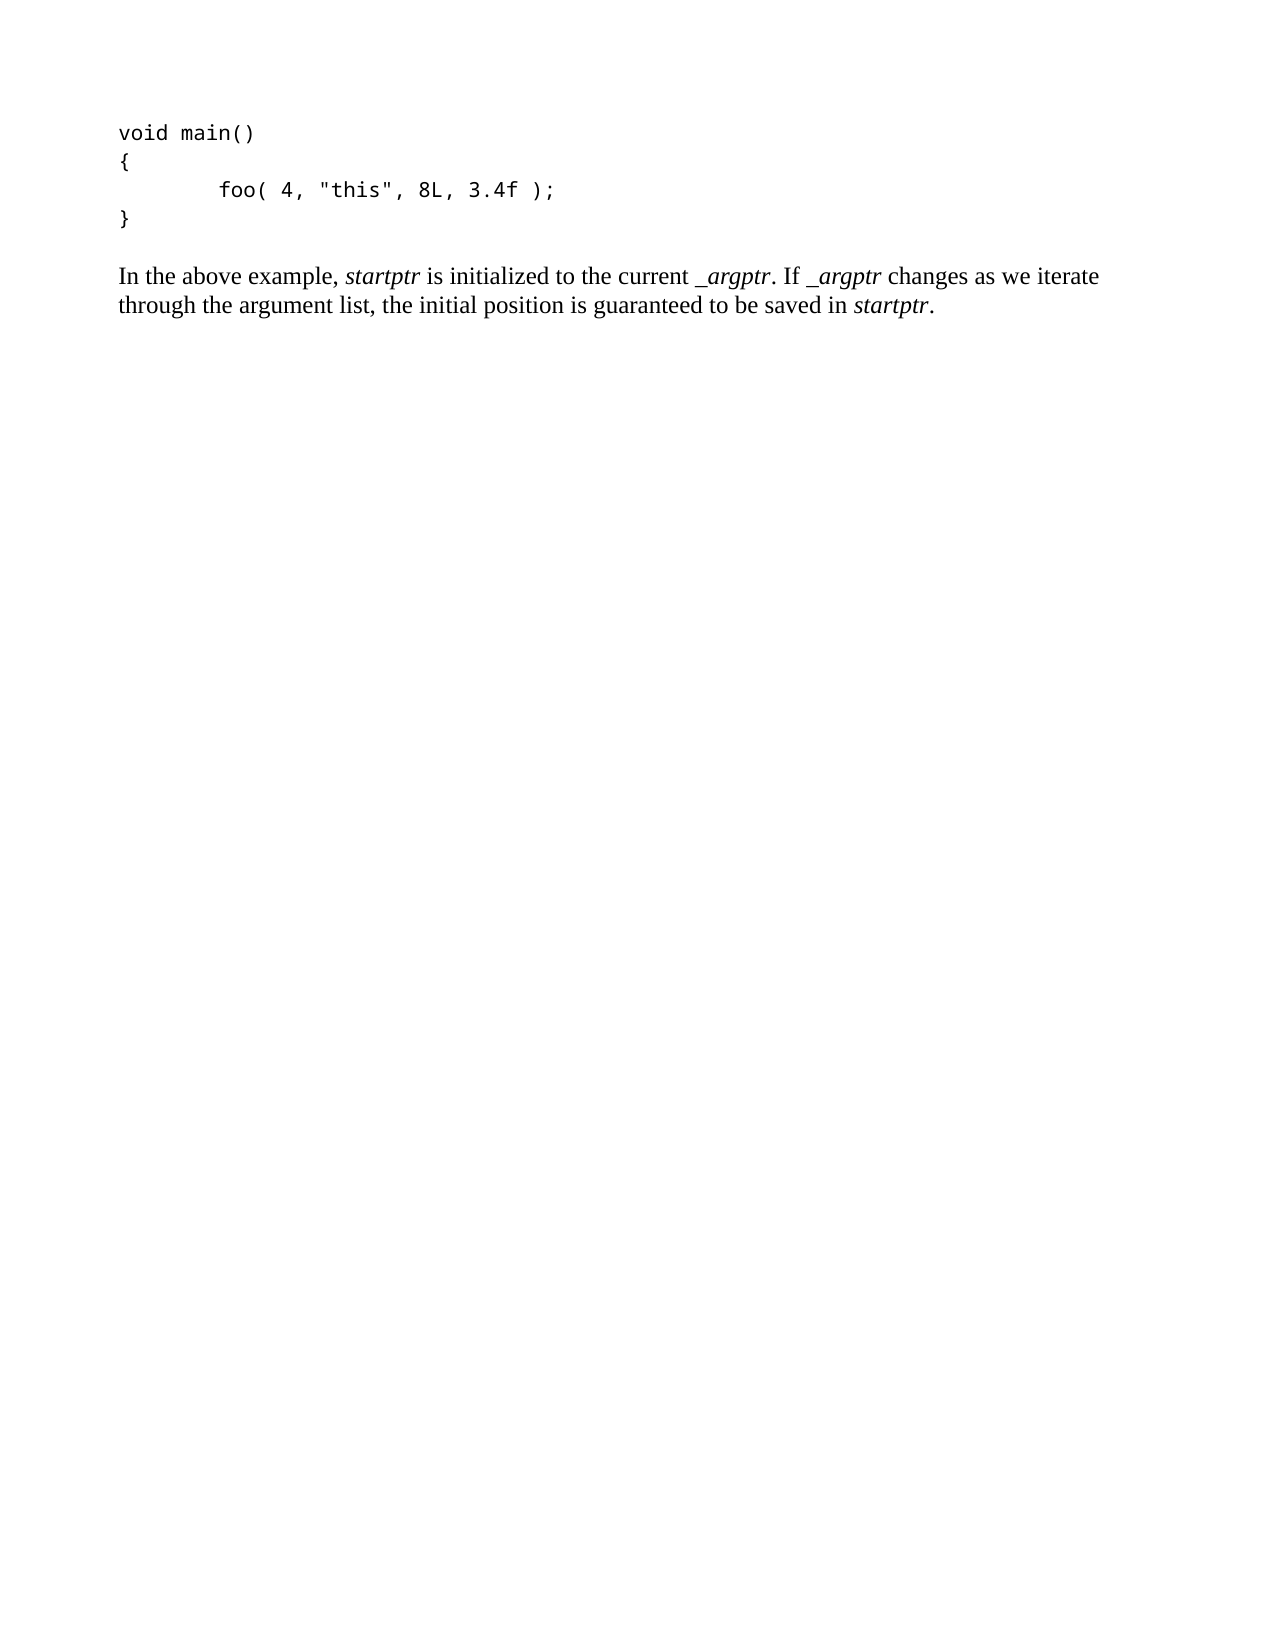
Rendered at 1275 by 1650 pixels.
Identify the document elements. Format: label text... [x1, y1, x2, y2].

text void main() [118, 118, 1157, 147]
text In the above example, startptr is initialized to the current _argptr. If _argptr changes as we iterate through the argument list, the initial position is guaranteed to be saved in startptr. [118, 261, 1157, 319]
text foo( 4, "this", 8L, 3.4f ); [118, 175, 1157, 203]
text } [118, 203, 1157, 232]
text { [118, 147, 1157, 175]
